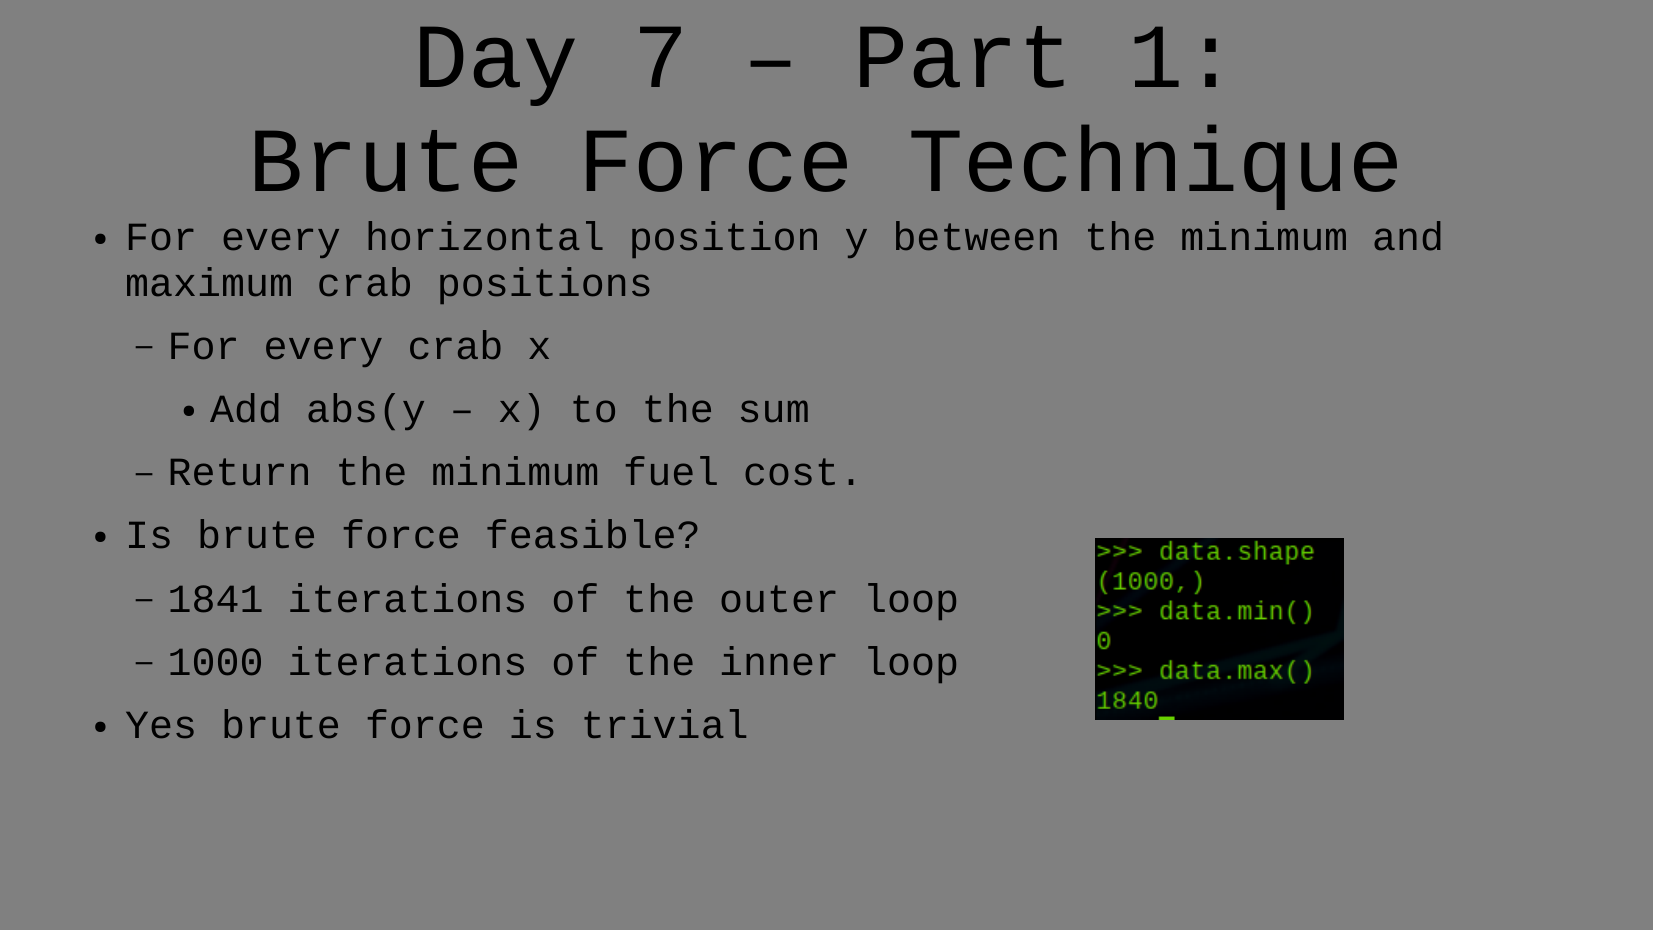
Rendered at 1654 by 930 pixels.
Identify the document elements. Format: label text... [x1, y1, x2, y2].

list For every horizontal position y between the minimum and maximum crab positions For every crab x Add abs(y – x) to the sum Return the minimum fuel cost. Is brute force feasible? 1841 iterations of the outer loop 1000 iterations of the inner loop Yes brute force is trivial [82, 217, 1571, 757]
title Day 7 – Part 1: Brute Force Technique [82, 10, 1571, 217]
picture [1095, 538, 1344, 721]
